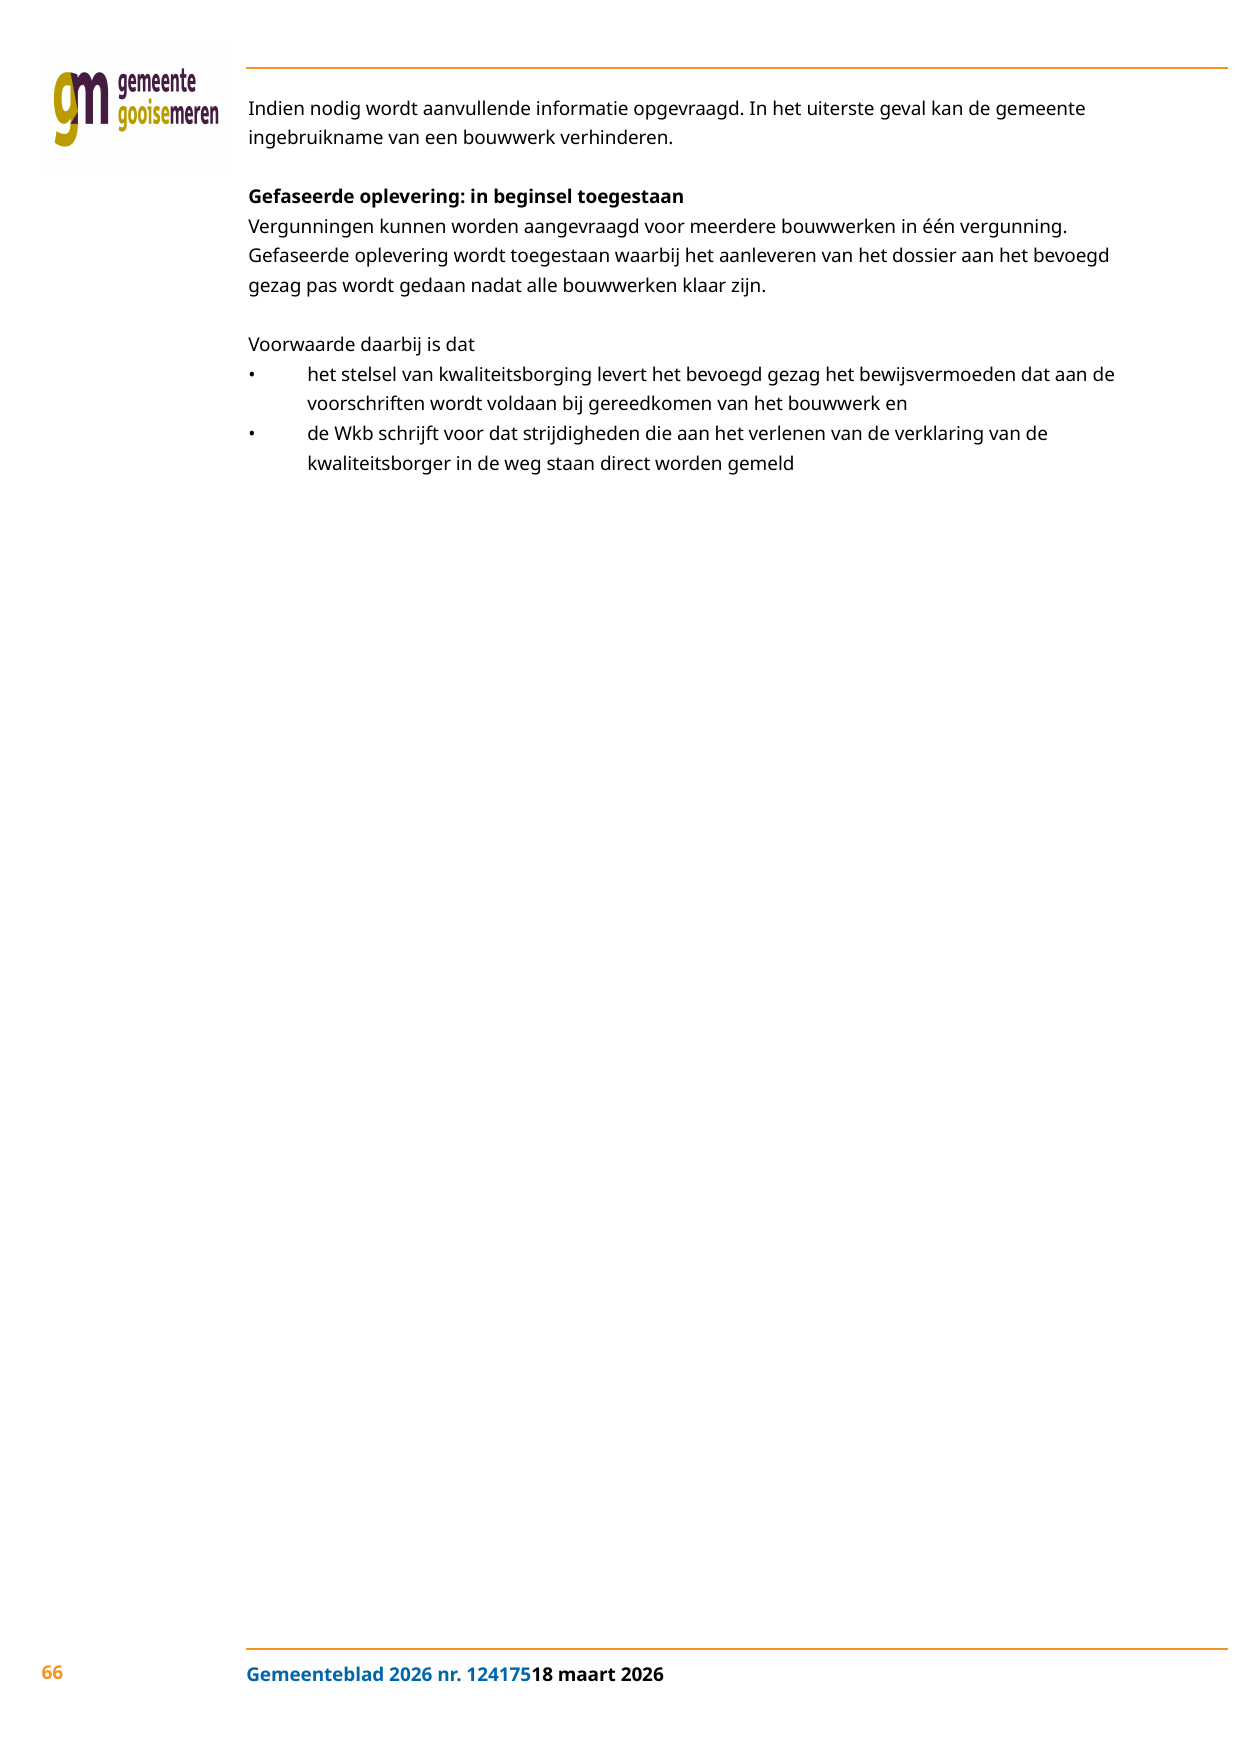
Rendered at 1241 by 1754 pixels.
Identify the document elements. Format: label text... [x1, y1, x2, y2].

text Gefaseerde oplevering: in beginsel toegestaan [248, 183, 1152, 209]
text Indien nodig wordt aanvullende informatie opgevraagd. In het uiterste geval kan de gemeente ingebruikname van een bouwwerk verhinderen. [248, 95, 1152, 150]
text Voorwaarde daarbij is dat [248, 331, 1152, 357]
picture [41, 47, 231, 172]
text Vergunningen kunnen worden aangevraagd voor meerdere bouwwerken in één vergunning. Gefaseerde oplevering wordt toegestaan waarbij het aanleveren van het dossier aan het bevoegd gezag pas wordt gedaan nadat alle bouwwerken klaar zijn. [248, 213, 1152, 298]
list de Wkb schrijft voor dat strijdigheden die aan het verlenen van de verklaring van de kwaliteitsborger in de weg staan direct worden gemeld [248, 420, 1152, 476]
list het stelsel van kwaliteitsborging levert het bevoegd gezag het bewijsvermoeden dat aan de voorschriften wordt voldaan bij gereedkomen van het bouwwerk en [248, 361, 1152, 416]
